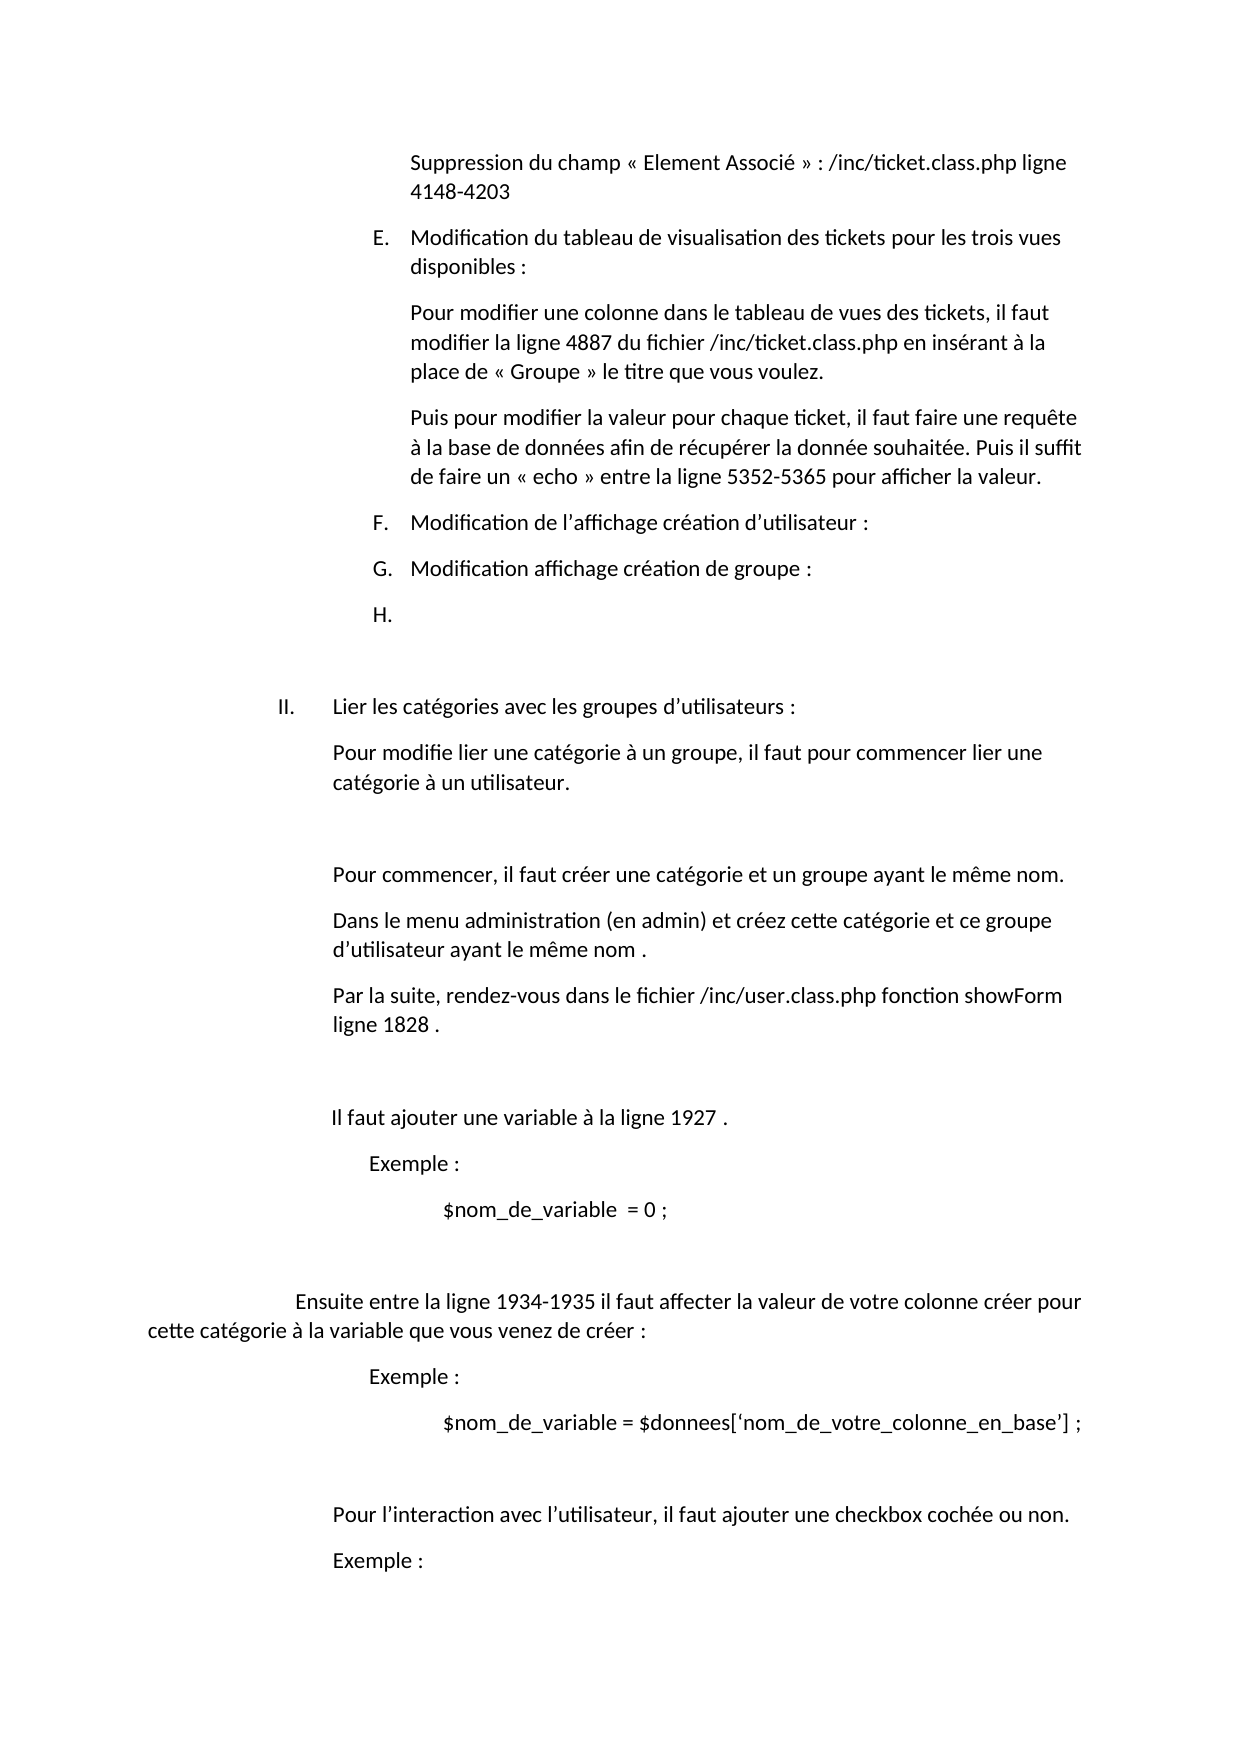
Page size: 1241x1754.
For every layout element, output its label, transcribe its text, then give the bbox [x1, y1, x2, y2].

list Modification affichage création de groupe : [373, 554, 1093, 582]
list Lier les catégories avec les groupes d’utilisateurs : [295, 692, 1093, 720]
text $nom_de_variable = 0 ; [148, 1195, 1093, 1223]
list Pour modifie lier une catégorie à un groupe, il faut pour commencer lier une catégorie à un utilisateur. [333, 738, 1093, 796]
list Dans le menu administration (en admin) et créez cette catégorie et ce groupe d’utilisateur ayant le même nom . [333, 906, 1093, 963]
text Exemple : [148, 1362, 1093, 1390]
text Puis pour modifier la valeur pour chaque ticket, il faut faire une requête à la base de données afin de récupérer la donnée souhaitée. Puis il suffit de faire un « echo » entre la ligne 5352-5365 pour afficher la valeur. [410, 403, 1093, 490]
list Pour l’interaction avec l’utilisateur, il faut ajouter une checkbox cochée ou non. [333, 1500, 1093, 1528]
list Suppression du champ « Element Associé » : /inc/ticket.class.php ligne 4148-4203 [410, 148, 1093, 205]
list Modification du tableau de visualisation des tickets pour les trois vues disponibles : [373, 223, 1093, 280]
list Modification de l’affichage création d’utilisateur : [373, 508, 1093, 536]
list Pour modifier une colonne dans le tableau de vues des tickets, il faut modifier la ligne 4887 du fichier /inc/ticket.class.php en insérant à la place de « Groupe » le titre que vous voulez. [410, 298, 1093, 385]
list Pour commencer, il faut créer une catégorie et un groupe ayant le même nom. [333, 860, 1093, 888]
text Exemple : [148, 1149, 1093, 1177]
list Par la suite, rendez-vous dans le fichier /inc/user.class.php fonction showForm ligne 1828 . [333, 981, 1093, 1038]
text Il faut ajouter une variable à la ligne 1927 . [148, 1103, 1093, 1131]
list Exemple : [333, 1546, 1093, 1574]
text $nom_de_variable = $donnees[‘nom_de_votre_colonne_en_base’] ; [148, 1408, 1093, 1436]
text Ensuite entre la ligne 1934-1935 il faut affecter la valeur de votre colonne créer pour cette catégorie à la variable que vous venez de créer : [148, 1287, 1093, 1344]
